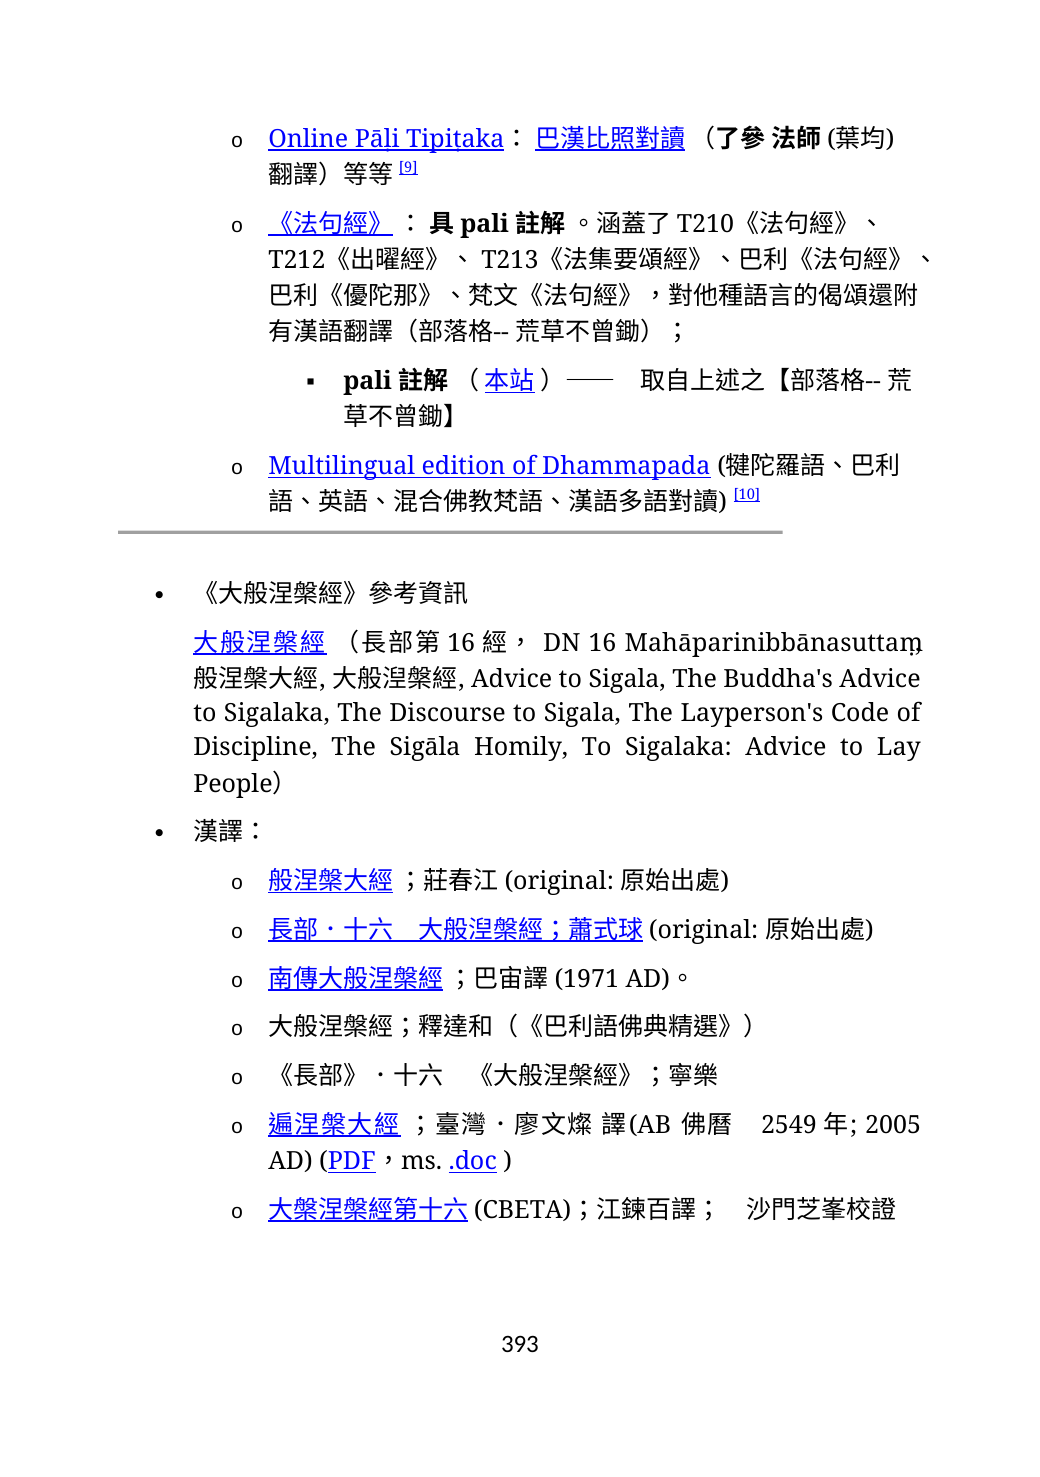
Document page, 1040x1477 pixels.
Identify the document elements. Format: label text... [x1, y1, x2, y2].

text 大般涅槃經 （長部第16經， DN 16 Mahāparinibbānasuttaṃ, 般涅槃大經, 大般湼槃經, Advice to Sigala, The Buddha's Advice to Sigalaka, The Discourse to Sigala, The Layperson's Code of Discipline, The Sigāla Homily, To Sigalaka: Advice to Lay People） [193, 622, 921, 799]
list 般涅槃大經 ；莊春江 (original: 原始出處) [231, 861, 921, 897]
list 大槃涅槃經第十六 (CBETA)；江鍊百譯； 沙門芝峯校證 [231, 1189, 921, 1226]
list Multilingual edition of Dhammapada (犍陀羅語、巴利語、英語、混合佛教梵語、漢語多語對讀) [10] [231, 446, 921, 518]
list 《大般涅槃經》參考資訊 [156, 574, 921, 610]
list 南傳大般涅槃經 ；巴宙譯 (1971 AD)。 [231, 958, 921, 994]
list 《長部》．十六 《大般涅槃經》；寧樂 [231, 1056, 921, 1092]
list pali 註解 （ 本站 ）—— 取自上述之【部落格-- 荒草不曾鋤】 [306, 361, 921, 433]
list 漢譯： [156, 812, 921, 848]
list 長部．十六 大般湼槃經；蕭式球 (original: 原始出處) [231, 909, 921, 946]
list Online Pāḷi Tipiṭaka： 巴漢比照對讀 （了參 法師 (葉均) 翻譯）等等 [9] [231, 118, 921, 191]
list 遍涅槃大經 ；臺灣．廖文燦 譯(AB 佛曆 2549年; 2005 AD) (PDF，ms. .doc ) [231, 1104, 921, 1177]
list 《法句經》 ： 具 pali 註解 。涵蓋了 T210《法句經》、T212《出曜經》、 T213《法集要頌經》、巴利《法句經》、巴利《優陀那》、梵文《法句經》，對他種語言的偈頌還附有漢語翻譯（部落格-- 荒草不曾鋤）； [231, 203, 921, 348]
list 大般涅槃經；釋達和（《巴利語佛典精選》） [231, 1007, 921, 1043]
